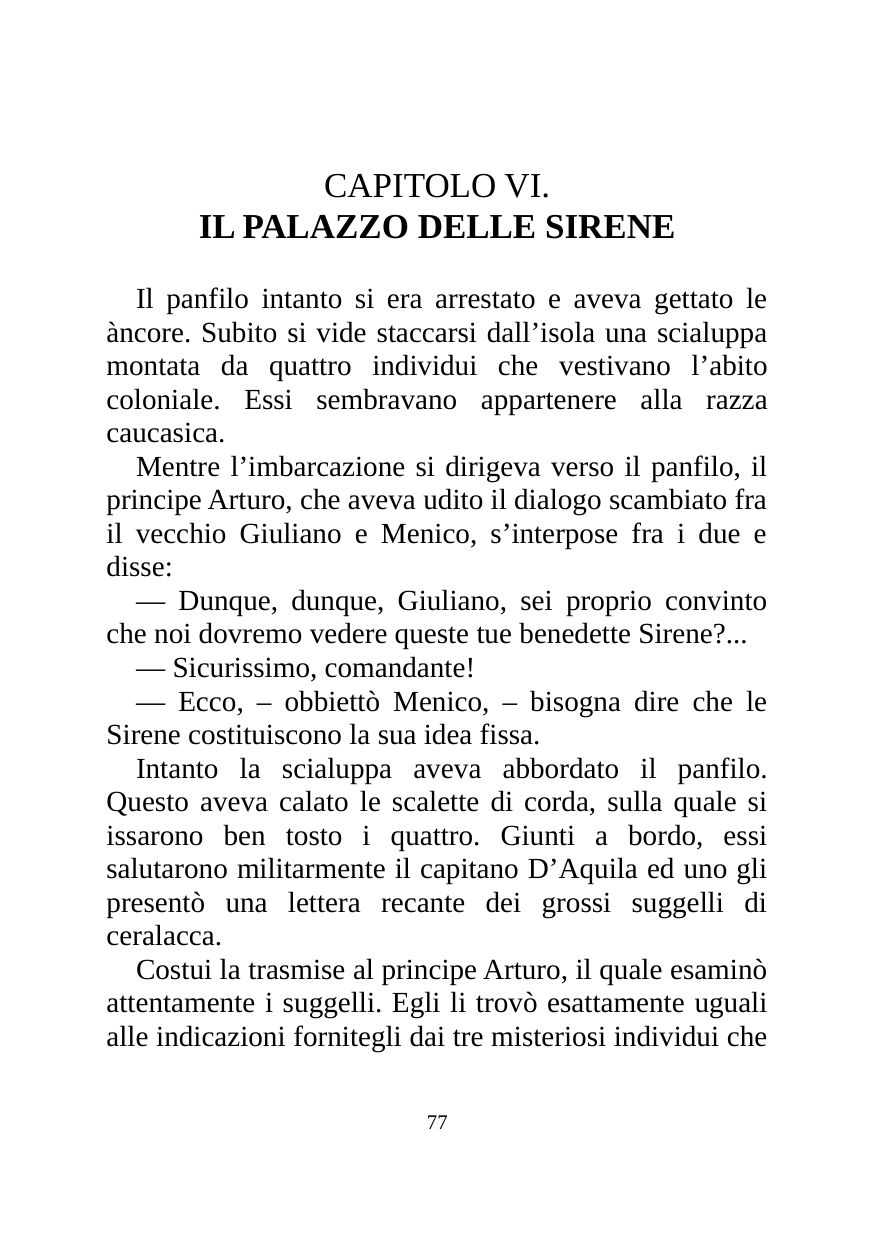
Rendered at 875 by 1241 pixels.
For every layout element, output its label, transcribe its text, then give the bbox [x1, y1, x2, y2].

text — Ecco, – obbiettò Menico, – bisogna dire che le Sirene costituiscono la sua idea fissa. [106, 684, 768, 751]
text Intanto la scialuppa aveva abbordato il panfilo. Questo aveva calato le scalette di corda, sulla quale si issarono ben tosto i quattro. Giunti a bordo, essi salutarono militarmente il capitano D’Aquila ed uno gli presentò una lettera recante dei grossi suggelli di ceralacca. [106, 751, 768, 952]
text Il panfilo intanto si era arrestato e aveva gettato le àncore. Subito si vide staccarsi dall’isola una scialuppa montata da quattro individui che vestivano l’abito coloniale. Essi sembravano appartenere alla razza caucasica. [106, 281, 768, 449]
text Mentre l’imbarcazione si dirigeva verso il panfilo, il principe Arturo, che aveva udito il dialogo scambiato fra il vecchio Giuliano e Menico, s’interpose fra i due e disse: [106, 449, 768, 583]
text — Dunque, dunque, Giuliano, sei proprio convinto che noi dovremo vedere queste tue benedette Sirene?... [106, 583, 768, 650]
subtitle CAPITOLO VI. IL PALAZZO DELLE SIRENE [106, 165, 768, 246]
text — Sicurissimo, comandante! [106, 650, 768, 684]
text Costui la trasmise al principe Arturo, il quale esaminò attentamente i suggelli. Egli li trovò esattamente uguali alle indicazioni fornitegli dai tre misteriosi individui che [106, 952, 768, 1053]
